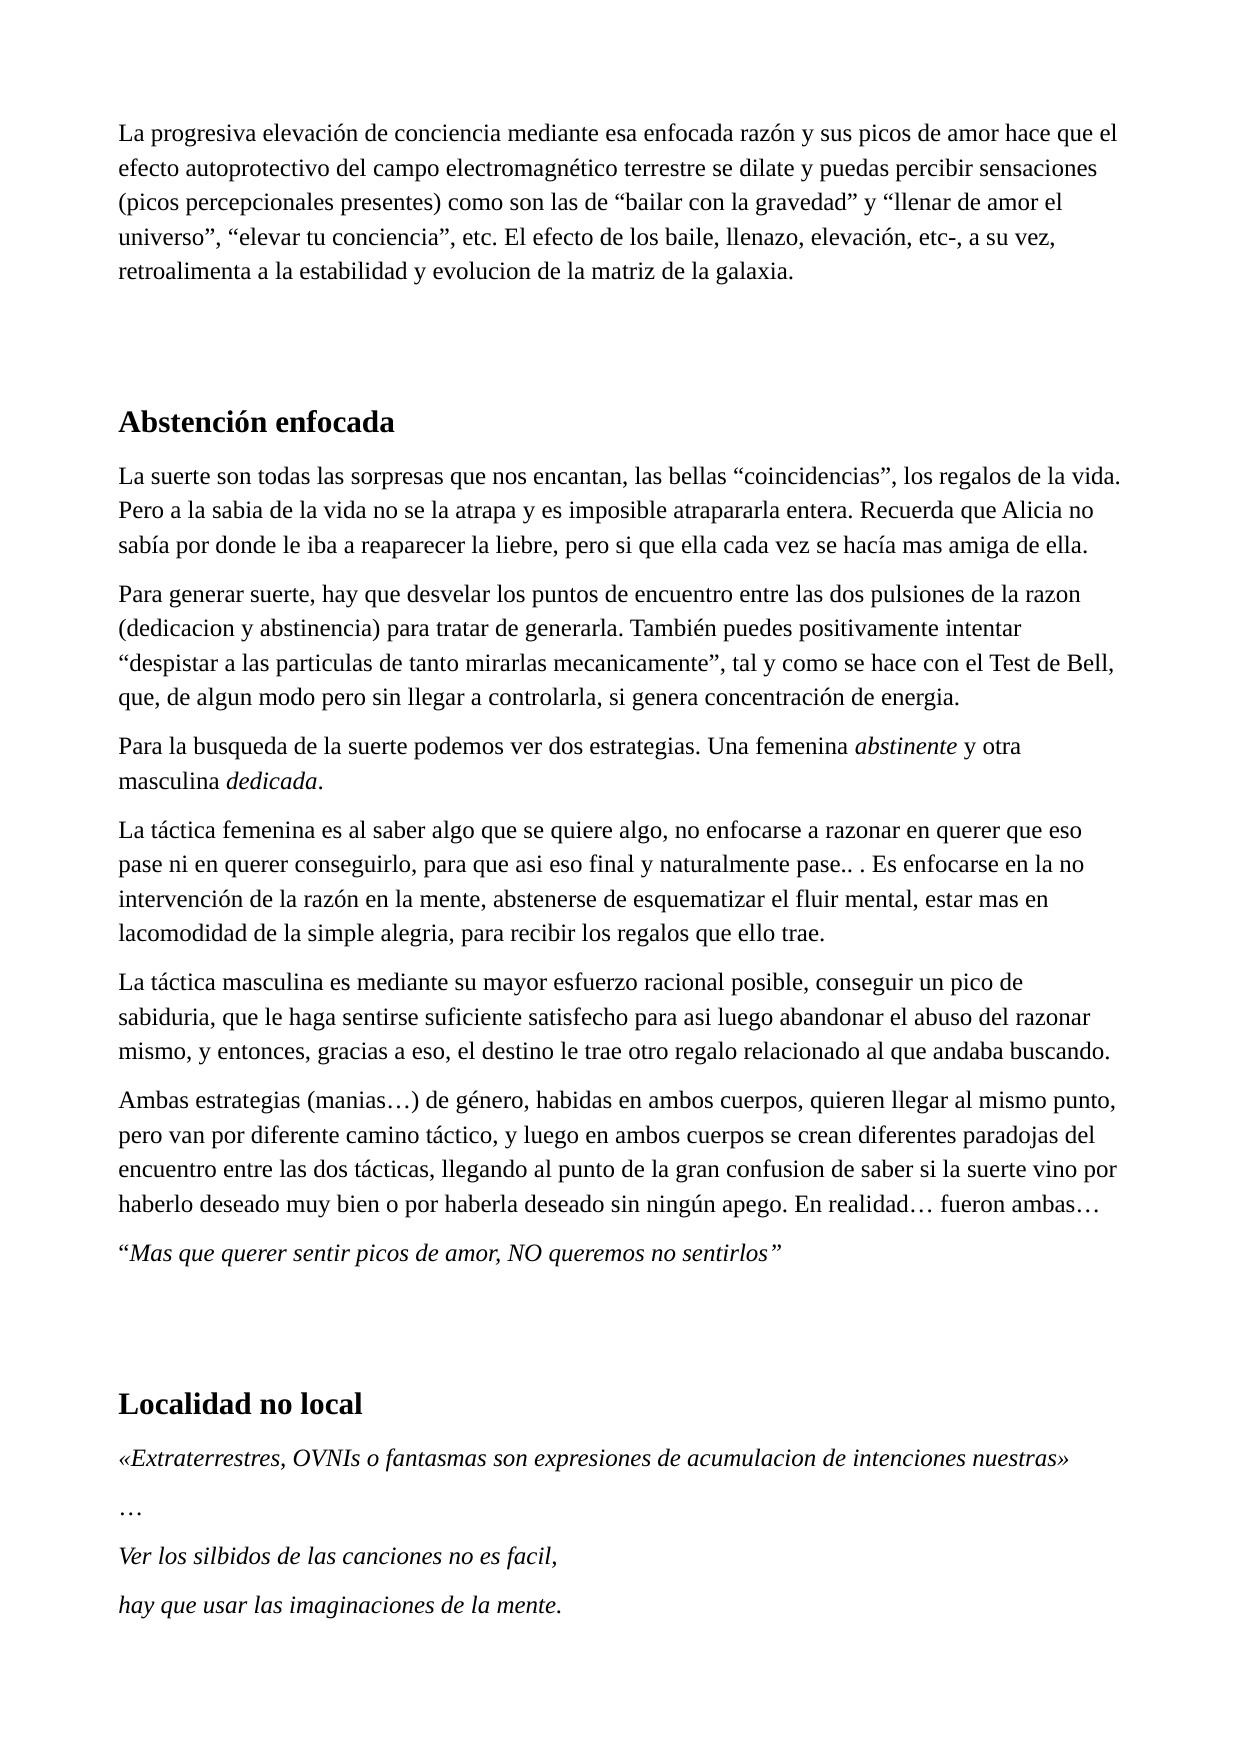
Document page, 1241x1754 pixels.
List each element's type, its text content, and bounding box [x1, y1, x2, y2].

text … [118, 1492, 1122, 1521]
text Abstención enfocada [118, 403, 1122, 439]
text Ambas estrategias (manias…) de género, habidas en ambos cuerpos, quieren llegar al mismo punto, pero van por diferente camino táctico, y luego en ambos cuerpos se crean diferentes paradojas del encuentro entre las dos tácticas, llegando al punto de la gran confusion de saber si la suerte vino por haberlo deseado muy bien o por haberla deseado sin ningún apego. En realidad… fueron ambas… [118, 1086, 1122, 1218]
text “Mas que querer sentir picos de amor, NO queremos no sentirlos” [118, 1238, 1122, 1267]
text hay que usar las imaginaciones de la mente. [118, 1590, 1122, 1619]
text Localidad no local [118, 1385, 1122, 1421]
text Ver los silbidos de las canciones no es facil, [118, 1541, 1122, 1570]
text Para la busqueda de la suerte podemos ver dos estrategias. Una femenina abstinente y otra masculina dedicada. [118, 731, 1122, 795]
text La suerte son todas las sorpresas que nos encantan, las bellas “coincidencias”, los regalos de la vida. Pero a la sabia de la vida no se la atrapa y es imposible atrapararla entera. Recuerda que Alicia no sabía por donde le iba a reaparecer la liebre, pero si que ella cada vez se hacía mas amiga de ella. [118, 461, 1122, 559]
text La táctica femenina es al saber algo que se quiere algo, no enfocarse a razonar en querer que eso pase ni en querer conseguirlo, para que asi eso final y naturalmente pase.. . Es enfocarse en la no intervención de la razón en la mente, abstenerse de esquematizar el fluir mental, estar mas en lacomodidad de la simple alegria, para recibir los regalos que ello trae. [118, 815, 1122, 947]
text Para generar suerte, hay que desvelar los puntos de encuentro entre las dos pulsiones de la razon (dedicacion y abstinencia) para tratar de generarla. También puedes positivamente intentar “despistar a las particulas de tanto mirarlas mecanicamente”, tal y como se hace con el Test de Bell, que, de algun modo pero sin llegar a controlarla, si genera concentración de energia. [118, 579, 1122, 711]
text La progresiva elevación de conciencia mediante esa enfocada razón y sus picos de amor hace que el efecto autoprotectivo del campo electromagnético terrestre se dilate y puedas percibir sensaciones (picos percepcionales presentes) como son las de “bailar con la gravedad” y “llenar de amor el universo”, “elevar tu conciencia”, etc. El efecto de los baile, llenazo, elevación, etc-, a su vez, retroalimenta a la estabilidad y evolucion de la matriz de la galaxia. [118, 118, 1122, 285]
text «Extraterrestres, OVNIs o fantasmas son expresiones de acumulacion de intenciones nuestras» [118, 1443, 1122, 1472]
text La táctica masculina es mediante su mayor esfuerzo racional posible, conseguir un pico de sabiduria, que le haga sentirse suficiente satisfecho para asi luego abandonar el abuso del razonar mismo, y entonces, gracias a eso, el destino le trae otro regalo relacionado al que andaba buscando. [118, 967, 1122, 1065]
